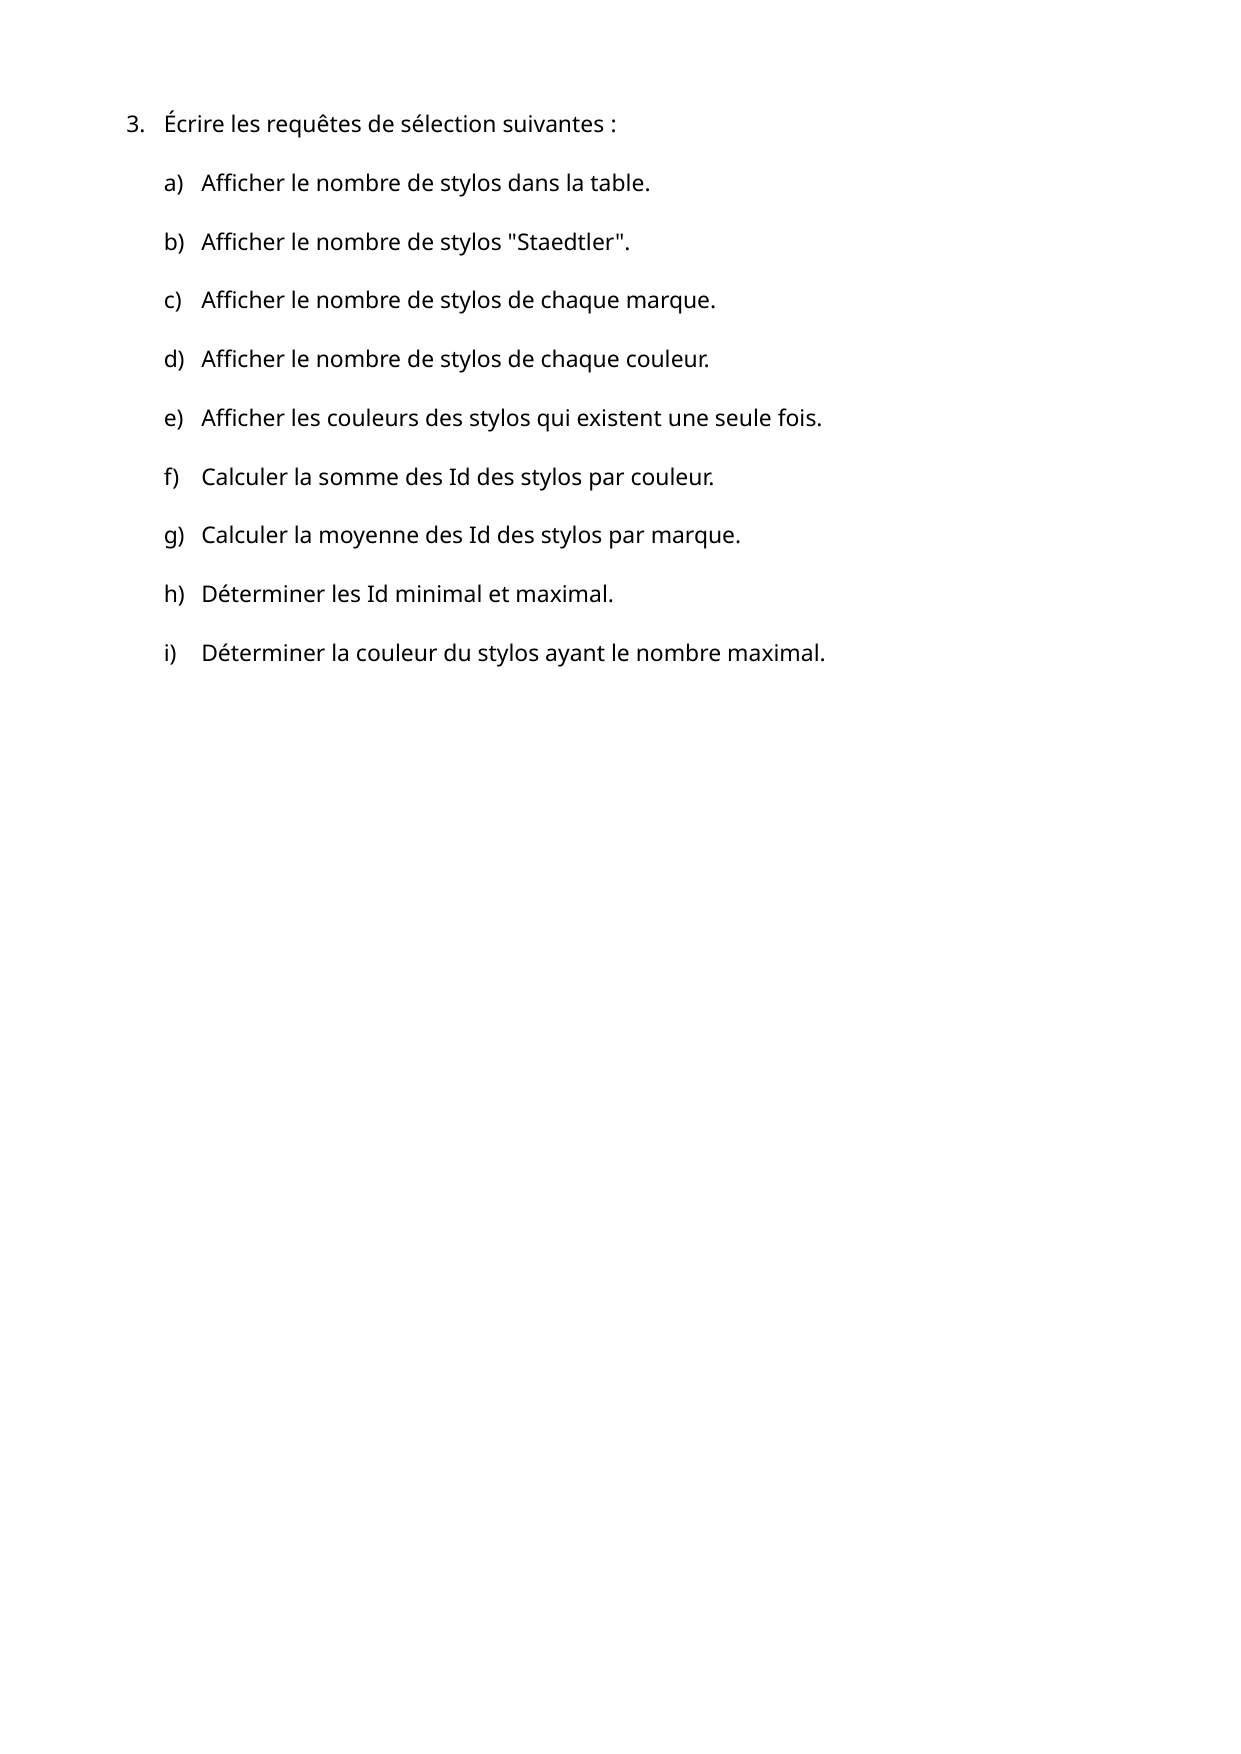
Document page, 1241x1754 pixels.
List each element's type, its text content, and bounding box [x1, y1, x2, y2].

list Déterminer la couleur du stylos ayant le nombre maximal. [163, 637, 1152, 668]
list Afficher le nombre de stylos "Staedtler". [163, 226, 1152, 257]
list Écrire les requêtes de sélection suivantes : [126, 108, 1152, 139]
list Afficher le nombre de stylos de chaque marque. [163, 284, 1152, 316]
list Afficher le nombre de stylos dans la table. [163, 167, 1152, 198]
list Calculer la somme des Id des stylos par couleur. [163, 461, 1152, 492]
list Déterminer les Id minimal et maximal. [163, 578, 1152, 609]
list Afficher les couleurs des stylos qui existent une seule fois. [163, 402, 1152, 433]
list Calculer la moyenne des Id des stylos par marque. [163, 519, 1152, 551]
list Afficher le nombre de stylos de chaque couleur. [163, 343, 1152, 374]
